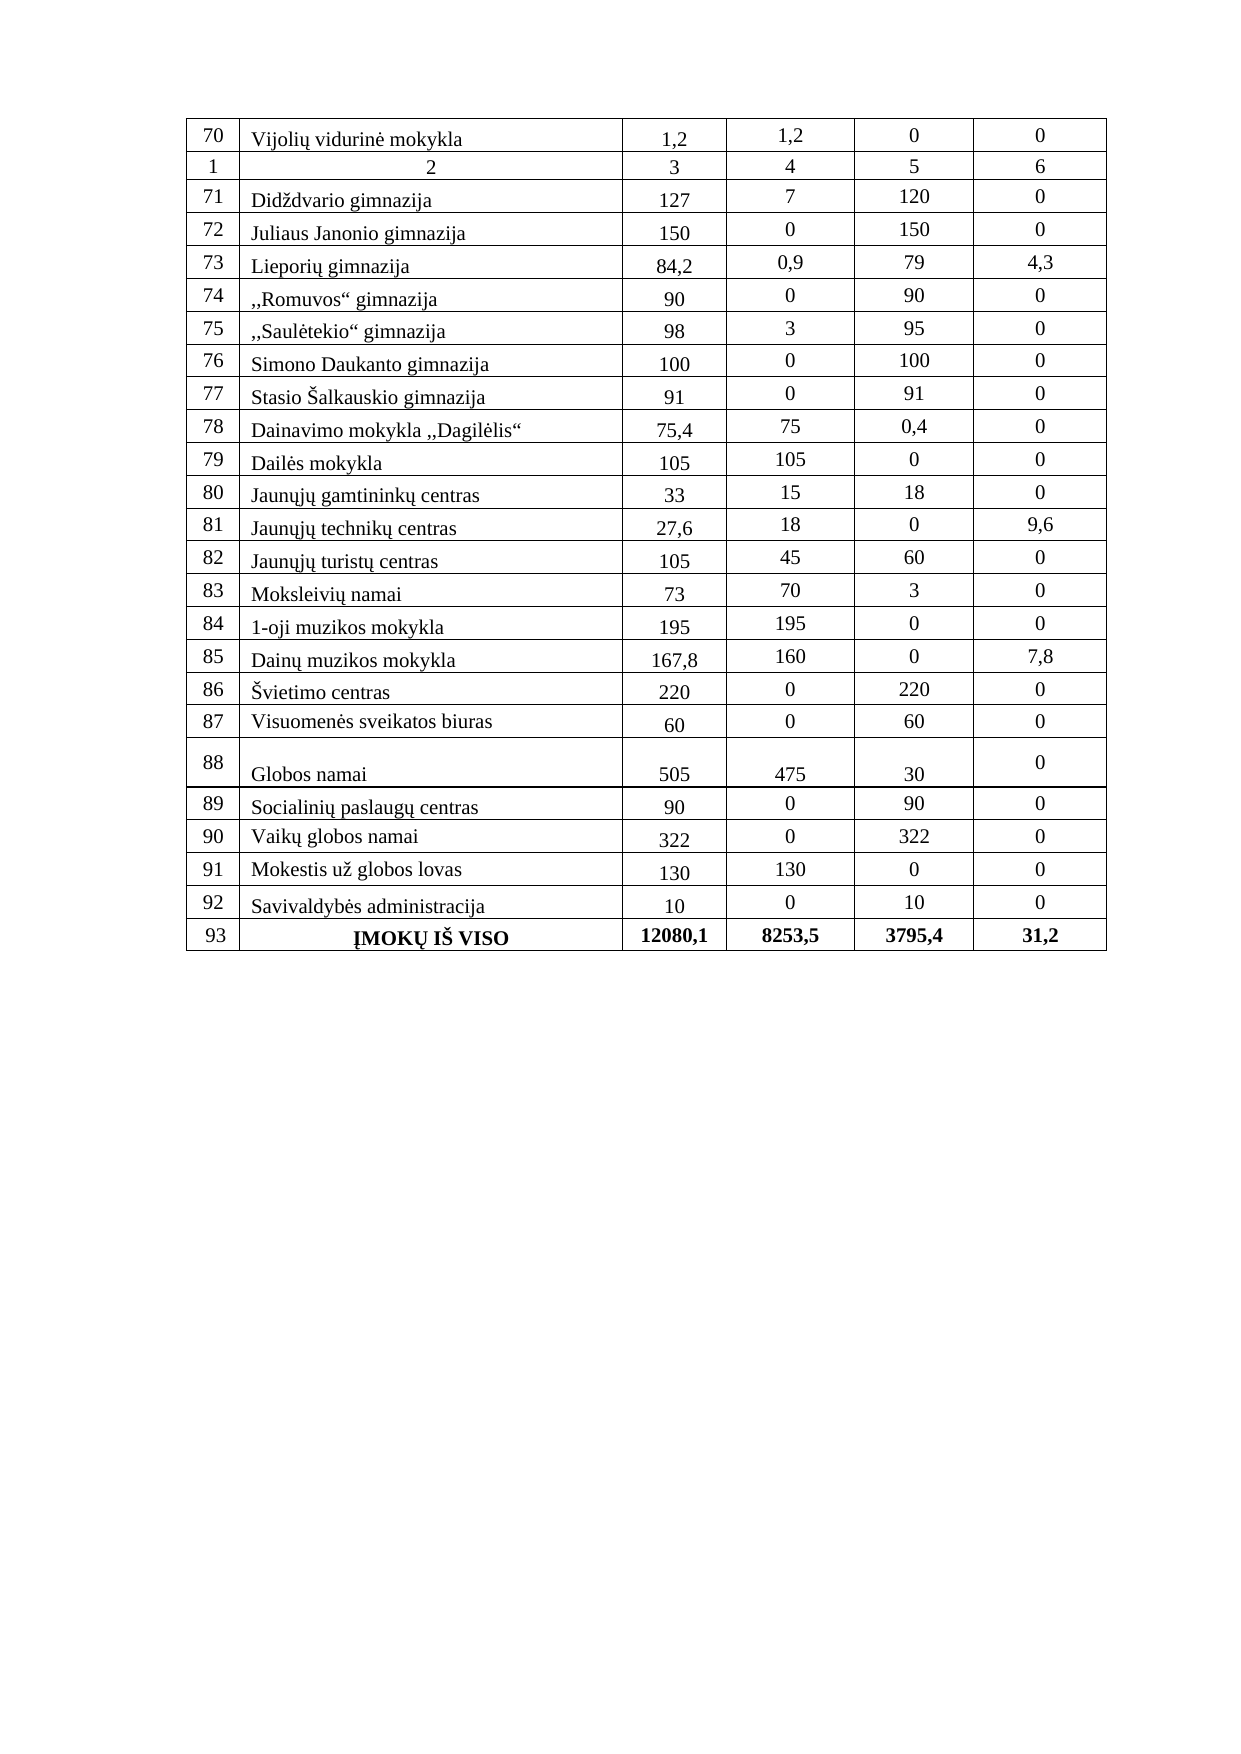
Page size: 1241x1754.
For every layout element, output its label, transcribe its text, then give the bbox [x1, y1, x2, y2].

table_cell 71 [187, 180, 239, 212]
table_cell 0 [974, 541, 1106, 573]
table_cell 90 [855, 279, 973, 311]
table_cell 3 [623, 152, 726, 179]
table_cell 0 [855, 509, 973, 540]
table_cell 105 [623, 541, 726, 573]
table_cell Moksleivių namai [240, 574, 622, 606]
table_cell 0 [727, 213, 854, 245]
table_cell 0 [974, 279, 1106, 311]
table_cell 4 [727, 152, 854, 179]
table_cell 45 [727, 541, 854, 573]
table_cell 31,2 [974, 919, 1106, 950]
table_cell 82 [187, 541, 239, 573]
table_cell 93 [187, 919, 239, 950]
table_cell 4,3 [974, 246, 1106, 278]
table_cell 78 [187, 410, 239, 442]
table_cell 0 [727, 886, 854, 918]
table_cell 88 [187, 738, 239, 786]
table_cell 73 [623, 574, 726, 606]
table_cell 91 [623, 377, 726, 409]
table_cell 3 [727, 312, 854, 343]
table_cell 0 [974, 820, 1106, 852]
table_cell 73 [187, 246, 239, 278]
table_cell 0 [974, 410, 1106, 442]
table_cell 7,8 [974, 640, 1106, 672]
table_cell 0 [727, 673, 854, 704]
table_cell 86 [187, 673, 239, 704]
table_cell 195 [623, 607, 726, 639]
table_cell 9,6 [974, 509, 1106, 540]
table_cell 0 [974, 213, 1106, 245]
table_cell 105 [623, 443, 726, 475]
table_cell 84,2 [623, 246, 726, 278]
table_cell 33 [623, 476, 726, 507]
table_cell 0 [855, 853, 973, 885]
table_cell 1-oji muzikos mokykla [240, 607, 622, 639]
table_cell 10 [855, 886, 973, 918]
table_cell 475 [727, 738, 854, 786]
table_cell 0 [974, 119, 1106, 151]
table_cell 100 [855, 345, 973, 376]
table_cell 220 [855, 673, 973, 704]
table_cell 195 [727, 607, 854, 639]
table_cell 150 [855, 213, 973, 245]
table_cell 81 [187, 509, 239, 540]
table_cell 75 [727, 410, 854, 442]
table_cell 6 [974, 152, 1106, 179]
table_cell 1,2 [623, 119, 726, 151]
table_cell 7 [727, 180, 854, 212]
table_cell 0 [855, 640, 973, 672]
table_cell 91 [187, 853, 239, 885]
table_cell 76 [187, 345, 239, 376]
table_cell 120 [855, 180, 973, 212]
table_cell 85 [187, 640, 239, 672]
table_cell 130 [727, 853, 854, 885]
table_cell Visuomenės sveikatos biuras [240, 705, 622, 737]
table_cell Mokestis už globos lovas [240, 853, 622, 885]
table_cell 0 [974, 705, 1106, 737]
table_cell Lieporių gimnazija [240, 246, 622, 278]
table_cell 0 [974, 607, 1106, 639]
table_cell 0 [855, 607, 973, 639]
table_cell Dainų muzikos mokykla [240, 640, 622, 672]
table_cell 3 [855, 574, 973, 606]
table_cell 0 [727, 345, 854, 376]
table_cell 92 [187, 886, 239, 918]
table_cell 74 [187, 279, 239, 311]
table_cell 322 [623, 820, 726, 852]
table_cell 0 [974, 180, 1106, 212]
table_cell 90 [855, 788, 973, 819]
table_cell 0 [974, 574, 1106, 606]
table_cell Savivaldybės administracija [240, 886, 622, 918]
table_cell 0 [974, 886, 1106, 918]
table_cell 8253,5 [727, 919, 854, 950]
table_cell 79 [187, 443, 239, 475]
table_cell 0 [974, 673, 1106, 704]
table_cell 1,2 [727, 119, 854, 151]
table_cell ĮMOKŲ IŠ VISO [240, 919, 622, 950]
table_cell 60 [855, 705, 973, 737]
table_cell Jaunųjų technikų centras [240, 509, 622, 540]
table_cell 100 [623, 345, 726, 376]
table_cell 91 [855, 377, 973, 409]
table_cell Vijolių vidurinė mokykla [240, 119, 622, 151]
table_cell 505 [623, 738, 726, 786]
table_cell 15 [727, 476, 854, 507]
table_cell 0 [974, 853, 1106, 885]
table_cell 130 [623, 853, 726, 885]
table_cell ,,Saulėtekio“ gimnazija [240, 312, 622, 343]
table_cell 0,4 [855, 410, 973, 442]
table_cell 322 [855, 820, 973, 852]
table_cell Jaunųjų gamtininkų centras [240, 476, 622, 507]
table_cell Dailės mokykla [240, 443, 622, 475]
table_cell 90 [187, 820, 239, 852]
table_cell 18 [855, 476, 973, 507]
table_cell Juliaus Janonio gimnazija [240, 213, 622, 245]
table_cell 0 [855, 119, 973, 151]
table_cell Jaunųjų turistų centras [240, 541, 622, 573]
table_cell Švietimo centras [240, 673, 622, 704]
table_cell Socialinių paslaugų centras [240, 788, 622, 819]
table_cell Dainavimo mokykla ,,Dagilėlis“ [240, 410, 622, 442]
table_cell Vaikų globos namai [240, 820, 622, 852]
table_cell Globos namai [240, 738, 622, 786]
table_cell 160 [727, 640, 854, 672]
table_cell 60 [623, 705, 726, 737]
table_cell 30 [855, 738, 973, 786]
table_cell 98 [623, 312, 726, 343]
table_cell Stasio Šalkauskio gimnazija [240, 377, 622, 409]
table_cell 77 [187, 377, 239, 409]
table_cell 127 [623, 180, 726, 212]
table_cell 0 [974, 312, 1106, 343]
table_cell 70 [727, 574, 854, 606]
table_cell 1 [187, 152, 239, 179]
table_cell 90 [623, 279, 726, 311]
table_cell 0 [855, 443, 973, 475]
table_cell 18 [727, 509, 854, 540]
table_cell 75,4 [623, 410, 726, 442]
table_cell 0 [727, 820, 854, 852]
table_cell 79 [855, 246, 973, 278]
table_cell 0 [974, 788, 1106, 819]
table_cell 0 [974, 476, 1106, 507]
table_cell 0 [727, 377, 854, 409]
table_cell 72 [187, 213, 239, 245]
table_cell 60 [855, 541, 973, 573]
table_cell 105 [727, 443, 854, 475]
table_cell 0 [974, 738, 1106, 786]
table_cell 0 [974, 443, 1106, 475]
table_cell 0 [727, 788, 854, 819]
table_cell Simono Daukanto gimnazija [240, 345, 622, 376]
table_cell 27,6 [623, 509, 726, 540]
table_cell 12080,1 [623, 919, 726, 950]
table_cell 0 [727, 279, 854, 311]
table_cell 75 [187, 312, 239, 343]
table_cell 83 [187, 574, 239, 606]
table_cell 80 [187, 476, 239, 507]
table_cell 0 [974, 377, 1106, 409]
table_cell 150 [623, 213, 726, 245]
table_cell 167,8 [623, 640, 726, 672]
table_cell 70 [187, 119, 239, 151]
table_cell 0,9 [727, 246, 854, 278]
table_cell 0 [727, 705, 854, 737]
table_cell 90 [623, 788, 726, 819]
table_cell 0 [974, 345, 1106, 376]
table_cell 89 [187, 788, 239, 819]
table_cell 95 [855, 312, 973, 343]
table_cell 2 [240, 152, 622, 179]
table_cell Didždvario gimnazija [240, 180, 622, 212]
table_cell 10 [623, 886, 726, 918]
table_cell ,,Romuvos“ gimnazija [240, 279, 622, 311]
table_cell 5 [855, 152, 973, 179]
table_cell 3795,4 [855, 919, 973, 950]
table_cell 84 [187, 607, 239, 639]
table_cell 220 [623, 673, 726, 704]
table_cell 87 [187, 705, 239, 737]
